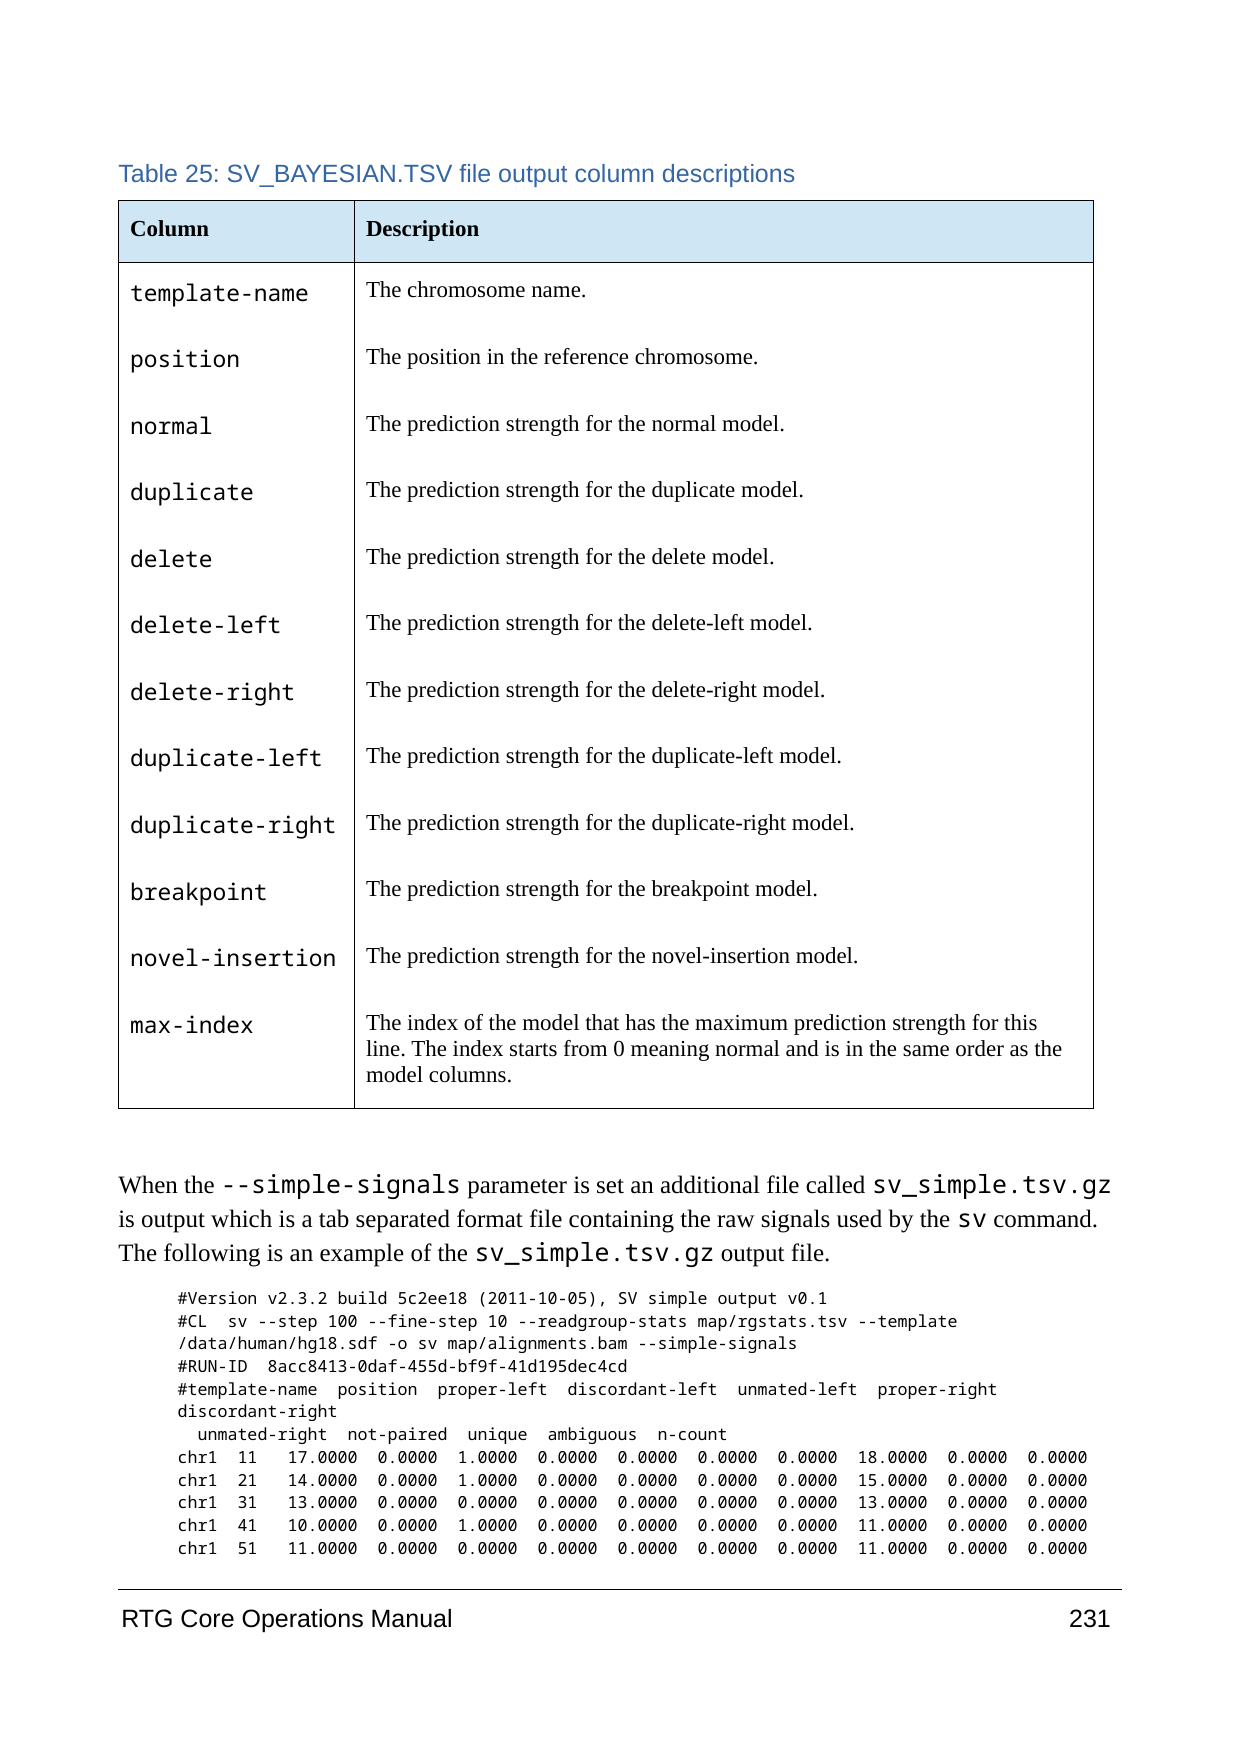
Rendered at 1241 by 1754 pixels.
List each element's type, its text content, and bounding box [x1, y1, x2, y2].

table_cell delete [119, 528, 354, 594]
table_cell novel-insertion [119, 928, 354, 994]
text #RUN-ID 8acc8413-0daf-455d-bf9f-41d195dec4cd [177, 1355, 1122, 1377]
text When the --simple-signals parameter is set an additional file called sv_simple.tsv.gz is output which is a tab separated format file containing the raw signals used by the sv command. The following is an example of the sv_simple.tsv.gz output file. [118, 1167, 1122, 1269]
table_cell normal [119, 395, 354, 461]
table_cell The prediction strength for the duplicate-right model. [355, 794, 1093, 861]
table_cell The position in the reference chromosome. [355, 328, 1093, 395]
table_cell delete-right [119, 661, 354, 728]
table_cell The prediction strength for the delete-left model. [355, 595, 1093, 661]
table_cell template-name [119, 263, 354, 328]
table_header Description [355, 201, 1093, 262]
table_cell The prediction strength for the duplicate model. [355, 461, 1093, 528]
text Table 25: SV_BAYESIAN.TSV file output column descriptions [118, 159, 1122, 187]
table_cell breakpoint [119, 861, 354, 927]
text #Version v2.3.2 build 5c2ee18 (2011-10-05), SV simple output v0.1 [177, 1287, 1122, 1309]
table_cell duplicate [119, 461, 354, 528]
table_cell position [119, 328, 354, 395]
table_cell The index of the model that has the maximum prediction strength for this line. The index starts from 0 meaning normal and is in the same order as the model columns. [355, 994, 1093, 1108]
table_cell The prediction strength for the delete model. [355, 528, 1093, 594]
table_cell delete-left [119, 595, 354, 661]
table_cell The prediction strength for the normal model. [355, 395, 1093, 461]
text chr1 21 14.0000 0.0000 1.0000 0.0000 0.0000 0.0000 0.0000 15.0000 0.0000 0.0000 [177, 1468, 1122, 1491]
table_cell duplicate-right [119, 794, 354, 861]
text chr1 11 17.0000 0.0000 1.0000 0.0000 0.0000 0.0000 0.0000 18.0000 0.0000 0.0000 [177, 1446, 1122, 1468]
text #CL sv --step 100 --fine-step 10 --readgroup-stats map/rgstats.tsv --template /data/human/hg18.sdf -o sv map/alignments.bam --simple-signals [177, 1309, 1122, 1355]
text chr1 41 10.0000 0.0000 1.0000 0.0000 0.0000 0.0000 0.0000 11.0000 0.0000 0.0000 [177, 1514, 1122, 1536]
text chr1 31 13.0000 0.0000 0.0000 0.0000 0.0000 0.0000 0.0000 13.0000 0.0000 0.0000 [177, 1491, 1122, 1514]
table_cell The chromosome name. [355, 263, 1093, 328]
table_cell The prediction strength for the novel-insertion model. [355, 928, 1093, 994]
table_cell duplicate-left [119, 728, 354, 794]
table_cell The prediction strength for the delete-right model. [355, 661, 1093, 728]
table_cell The prediction strength for the duplicate-left model. [355, 728, 1093, 794]
text #template-name position proper-left discordant-left unmated-left proper-right discordant-right unmated-right not-paired unique ambiguous n-count [177, 1377, 1122, 1446]
table_cell max-index [119, 994, 354, 1108]
table_cell The prediction strength for the breakpoint model. [355, 861, 1093, 927]
text chr1 51 11.0000 0.0000 0.0000 0.0000 0.0000 0.0000 0.0000 11.0000 0.0000 0.0000 [177, 1536, 1122, 1559]
table_header Column [119, 201, 354, 262]
